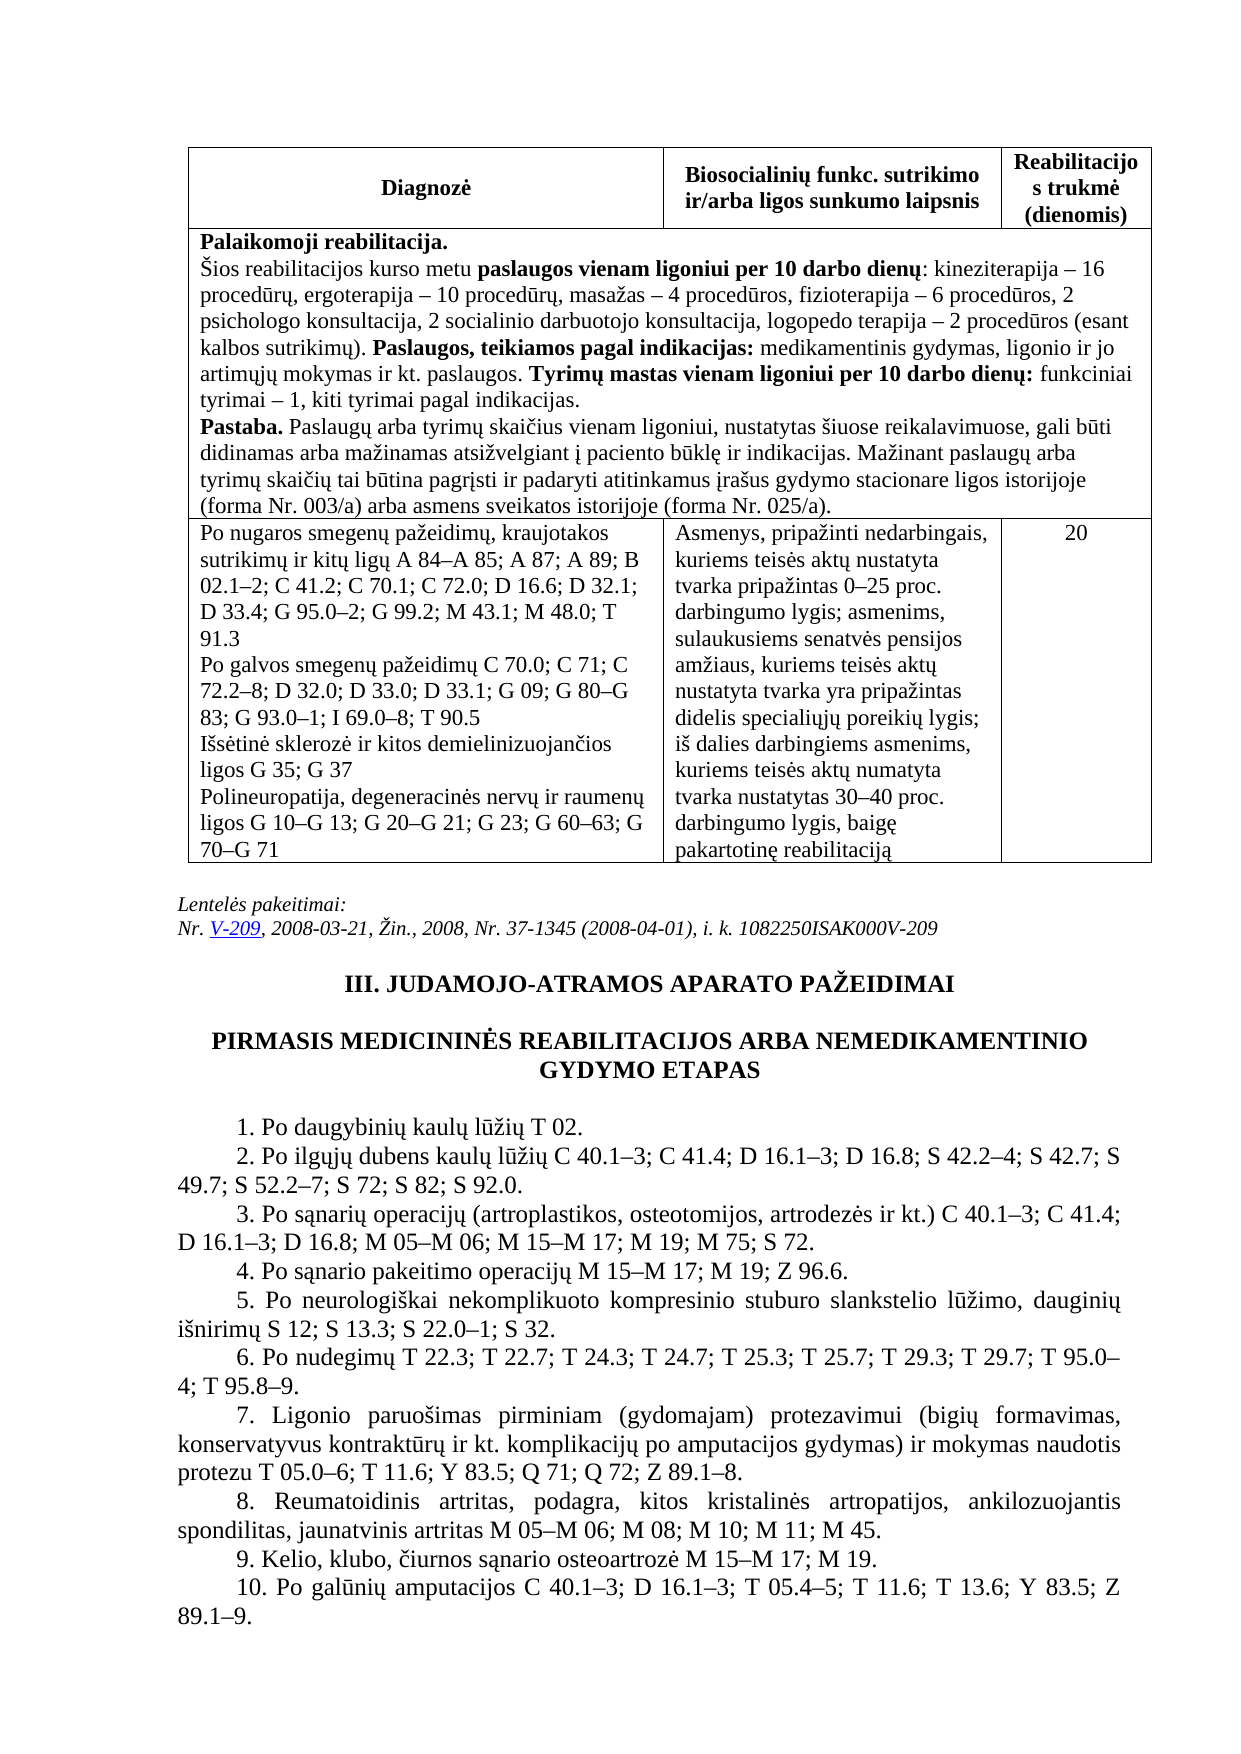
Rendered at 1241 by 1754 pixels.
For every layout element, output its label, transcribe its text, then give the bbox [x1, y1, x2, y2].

table_cell 20 [1002, 519, 1151, 862]
table_header Diagnozė [189, 148, 663, 227]
text 9. Kelio, klubo, čiurnos sąnario osteoartrozė M 15–M 17; M 19. [177, 1544, 1122, 1572]
text Nr. V-209, 2008-03-21, Žin., 2008, Nr. 37-1345 (2008-04-01), i. k. 1082250ISAK000V-209 [177, 916, 1122, 940]
text 4. Po sąnario pakeitimo operacijų M 15–M 17; M 19; Z 96.6. [177, 1256, 1122, 1285]
text 5. Po neurologiškai nekomplikuoto kompresinio stuburo slankstelio lūžimo, dauginių išnirimų S 12; S 13.3; S 22.0–1; S 32. [177, 1285, 1122, 1342]
text 1. Po daugybinių kaulų lūžių T 02. [177, 1112, 1122, 1141]
subtitle III. JUDAMOJO-ATRAMOS APARATO PAŽEIDIMAI [177, 969, 1122, 997]
text 7. Ligonio paruošimas pirminiam (gydomajam) protezavimui (bigių formavimas, konservatyvus kontraktūrų ir kt. komplikacijų po amputacijos gydymas) ir mokymas naudotis protezu T 05.0–6; T 11.6; Y 83.5; Q 71; Q 72; Z 89.1–8. [177, 1400, 1122, 1486]
table_header Reabilitacijos trukmė (dienomis) [1002, 148, 1151, 227]
text 3. Po sąnarių operacijų (artroplastikos, osteotomijos, artrodezės ir kt.) C 40.1–3; C 41.4; D 16.1–3; D 16.8; M 05–M 06; M 15–M 17; M 19; M 75; S 72. [177, 1199, 1122, 1256]
table_cell Palaikomoji reabilitacija. Šios reabilitacijos kurso metu paslaugos vienam ligoniui per 10 darbo dienų: kineziterapija – 16 procedūrų, ergoterapija – 10 procedūrų, masažas – 4 procedūros, fizioterapija – 6 procedūros, 2 psichologo konsultacija, 2 socialinio darbuotojo konsultacija, logopedo terapija – 2 procedūros (esant kalbos sutrikimų). Paslaugos, teikiamos pagal indikacijas: medikamentinis gydymas, ligonio ir jo artimųjų mokymas ir kt. paslaugos. Tyrimų mastas vienam ligoniui per 10 darbo dienų: funkciniai tyrimai – 1, kiti tyrimai pagal indikacijas. Pastaba. Paslaugų arba tyrimų skaičius vienam ligoniui, nustatytas šiuose reikalavimuose, gali būti didinamas arba mažinamas atsižvelgiant į paciento būklę ir indikacijas. Mažinant paslaugų arba tyrimų skaičių tai būtina pagrįsti ir padaryti atitinkamus įrašus gydymo stacionare ligos istorijoje (forma Nr. 003/a) arba asmens sveikatos istorijoje (forma Nr. 025/a). [189, 229, 1151, 518]
table_cell Po nugaros smegenų pažeidimų, kraujotakos sutrikimų ir kitų ligų A 84–A 85; A 87; A 89; B 02.1–2; C 41.2; C 70.1; C 72.0; D 16.6; D 32.1; D 33.4; G 95.0–2; G 99.2; M 43.1; M 48.0; T 91.3 Po galvos smegenų pažeidimų C 70.0; C 71; C 72.2–8; D 32.0; D 33.0; D 33.1; G 09; G 80–G 83; G 93.0–1; I 69.0–8; T 90.5 Išsėtinė sklerozė ir kitos demielinizuojančios ligos G 35; G 37 Polineuropatija, degeneracinės nervų ir raumenų ligos G 10–G 13; G 20–G 21; G 23; G 60–63; G 70–G 71 [189, 519, 663, 862]
text 8. Reumatoidinis artritas, podagra, kitos kristalinės artropatijos, ankilozuojantis spondilitas, jaunatvinis artritas M 05–M 06; M 08; M 10; M 11; M 45. [177, 1486, 1122, 1544]
text Lentelės pakeitimai: [177, 892, 1122, 916]
table_cell Asmenys, pripažinti nedarbingais, kuriems teisės aktų nustatyta tvarka pripažintas 0–25 proc. darbingumo lygis; asmenims, sulaukusiems senatvės pensijos amžiaus, kuriems teisės aktų nustatyta tvarka yra pripažintas didelis specialiųjų poreikių lygis; iš dalies darbingiems asmenims, kuriems teisės aktų numatyta tvarka nustatytas 30–40 proc. darbingumo lygis, baigę pakartotinę reabilitaciją [664, 519, 1001, 862]
table_header Biosocialinių funkc. sutrikimo ir/arba ligos sunkumo laipsnis [664, 148, 1001, 227]
text 10. Po galūnių amputacijos C 40.1–3; D 16.1–3; T 05.4–5; T 11.6; T 13.6; Y 83.5; Z 89.1–9. [177, 1572, 1122, 1630]
subtitle PIRMASIS medicininės REABILITACIJOS arba nemedikamentinio gydymo ETAPAS [177, 1026, 1122, 1084]
text 2. Po ilgųjų dubens kaulų lūžių C 40.1–3; C 41.4; D 16.1–3; D 16.8; S 42.2–4; S 42.7; S 49.7; S 52.2–7; S 72; S 82; S 92.0. [177, 1141, 1122, 1199]
text 6. Po nudegimų T 22.3; T 22.7; T 24.3; T 24.7; T 25.3; T 25.7; T 29.3; T 29.7; T 95.0–4; T 95.8–9. [177, 1342, 1122, 1400]
